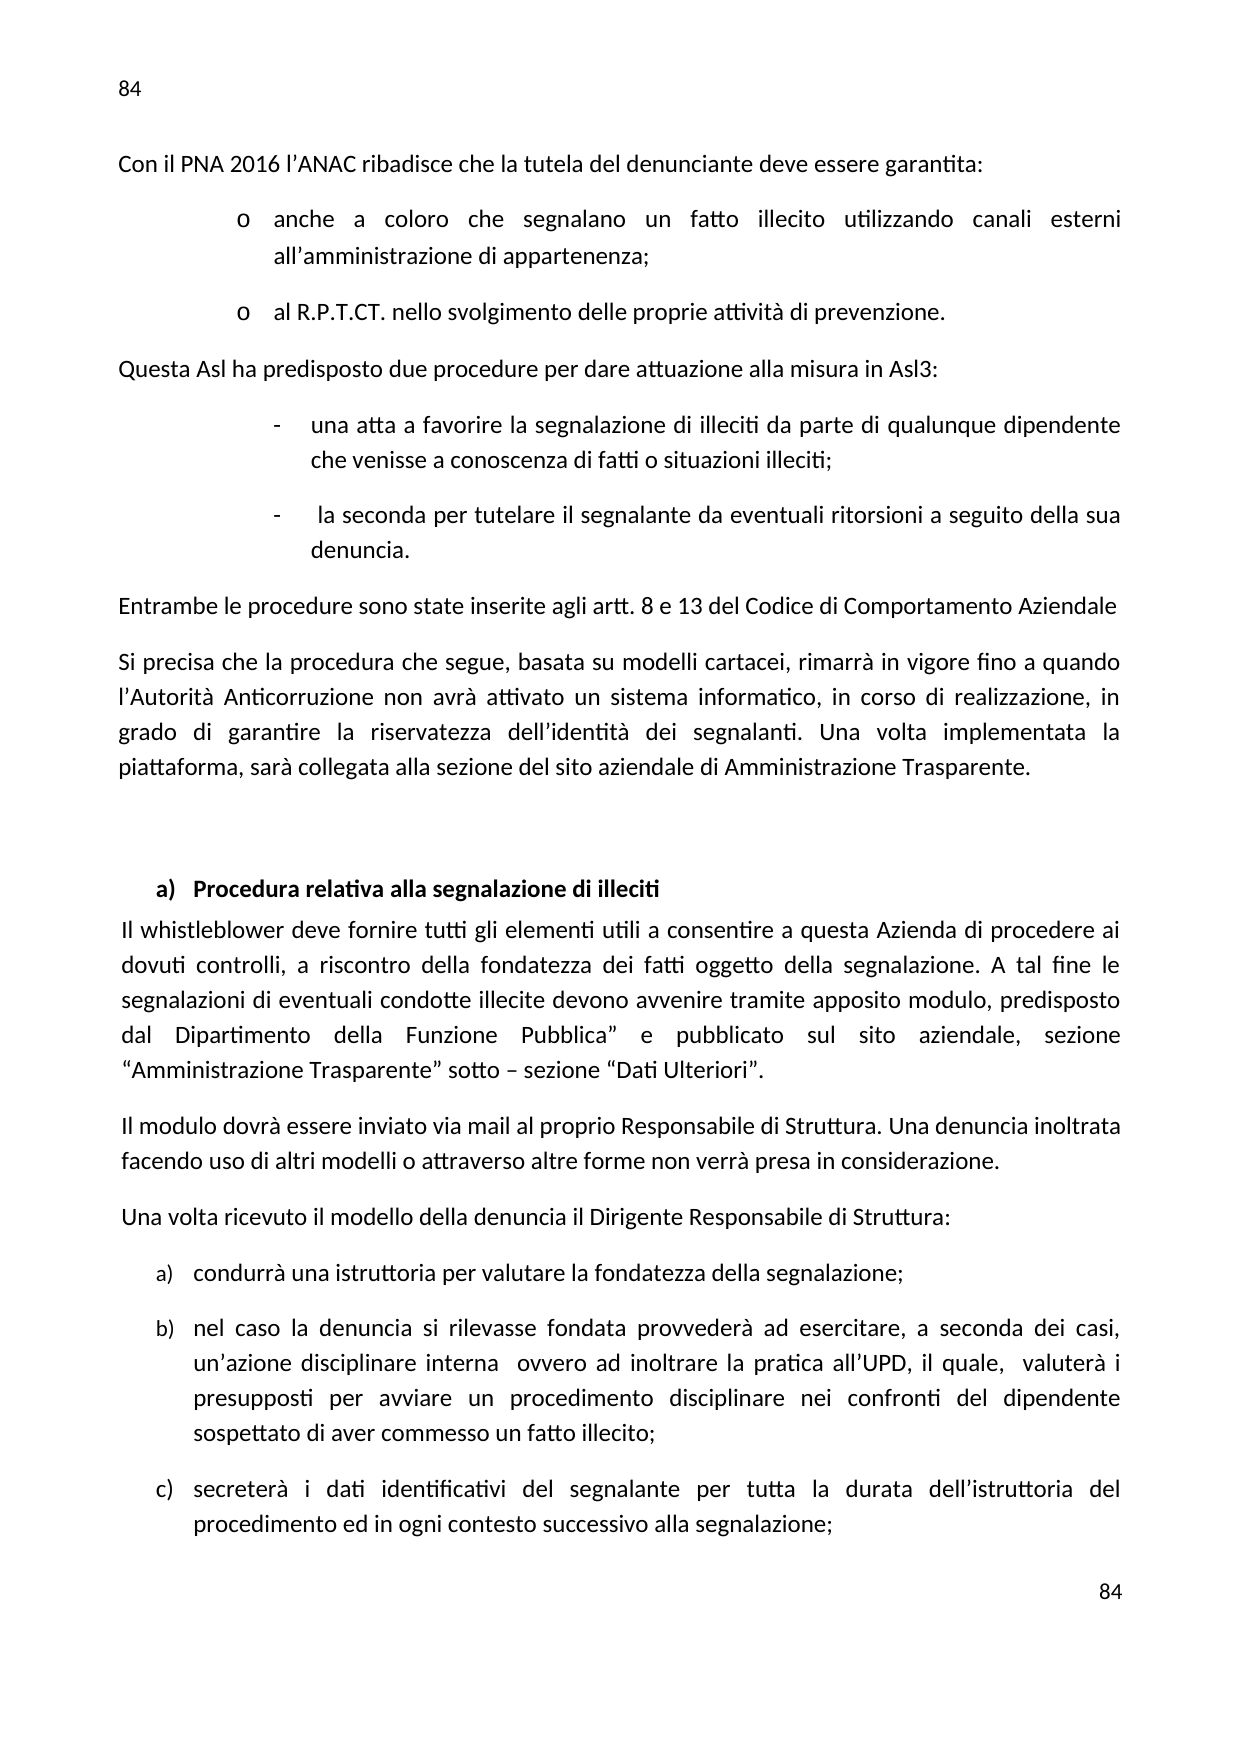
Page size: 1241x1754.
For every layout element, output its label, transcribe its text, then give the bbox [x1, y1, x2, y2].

list anche a coloro che segnalano un fatto illecito utilizzando canali esterni all’amministrazione di appartenenza; [236, 203, 1122, 270]
text Il modulo dovrà essere inviato via mail al proprio Responsabile di Struttura. Una denuncia inoltrata facendo uso di altri modelli o attraverso altre forme non verrà presa in considerazione. [121, 1110, 1122, 1176]
list una atta a favorire la segnalazione di illeciti da parte di qualunque dipendente che venisse a conoscenza di fatti o situazioni illeciti; [273, 409, 1122, 474]
list Procedura relativa alla segnalazione di illeciti [156, 873, 1122, 904]
text Questa Asl ha predisposto due procedure per dare attuazione alla misura in Asl3: [118, 353, 1122, 383]
list al R.P.T.CT. nello svolgimento delle proprie attività di prevenzione. [236, 296, 1122, 327]
text Una volta ricevuto il modello della denuncia il Dirigente Responsabile di Struttura: [121, 1201, 1122, 1231]
text Con il PNA 2016 l’ANAC ribadisce che la tutela del denunciante deve essere garantita: [118, 148, 1122, 178]
list la seconda per tutelare il segnalante da eventuali ritorsioni a seguito della sua denuncia. [273, 499, 1122, 565]
text Si precisa che la procedura che segue, basata su modelli cartacei, rimarrà in vigore fino a quando l’Autorità Anticorruzione non avrà attivato un sistema informatico, in corso di realizzazione, in grado di garantire la riservatezza dell’identità dei segnalanti. Una volta implementata la piattaforma, sarà collegata alla sezione del sito aziendale di Amministrazione Trasparente. [118, 646, 1122, 782]
list condurrà una istruttoria per valutare la fondatezza della segnalazione; [156, 1257, 1122, 1287]
text Entrambe le procedure sono state inserite agli artt. 8 e 13 del Codice di Comportamento Aziendale [118, 590, 1122, 621]
list secreterà i dati identificativi del segnalante per tutta la durata dell’istruttoria del procedimento ed in ogni contesto successivo alla segnalazione; [156, 1473, 1122, 1539]
text Il whistleblower deve fornire tutti gli elementi utili a consentire a questa Azienda di procedere ai dovuti controlli, a riscontro della fondatezza dei fatti oggetto della segnalazione. A tal fine le segnalazioni di eventuali condotte illecite devono avvenire tramite apposito modulo, predisposto dal Dipartimento della Funzione Pubblica” e pubblicato sul sito aziendale, sezione “Amministrazione Trasparente” sotto – sezione “Dati Ulteriori”. [121, 914, 1122, 1085]
list nel caso la denuncia si rilevasse fondata provvederà ad esercitare, a seconda dei casi, un’azione disciplinare interna ovvero ad inoltrare la pratica all’UPD, il quale, valuterà i presupposti per avviare un procedimento disciplinare nei confronti del dipendente sospettato di aver commesso un fatto illecito; [156, 1313, 1122, 1448]
